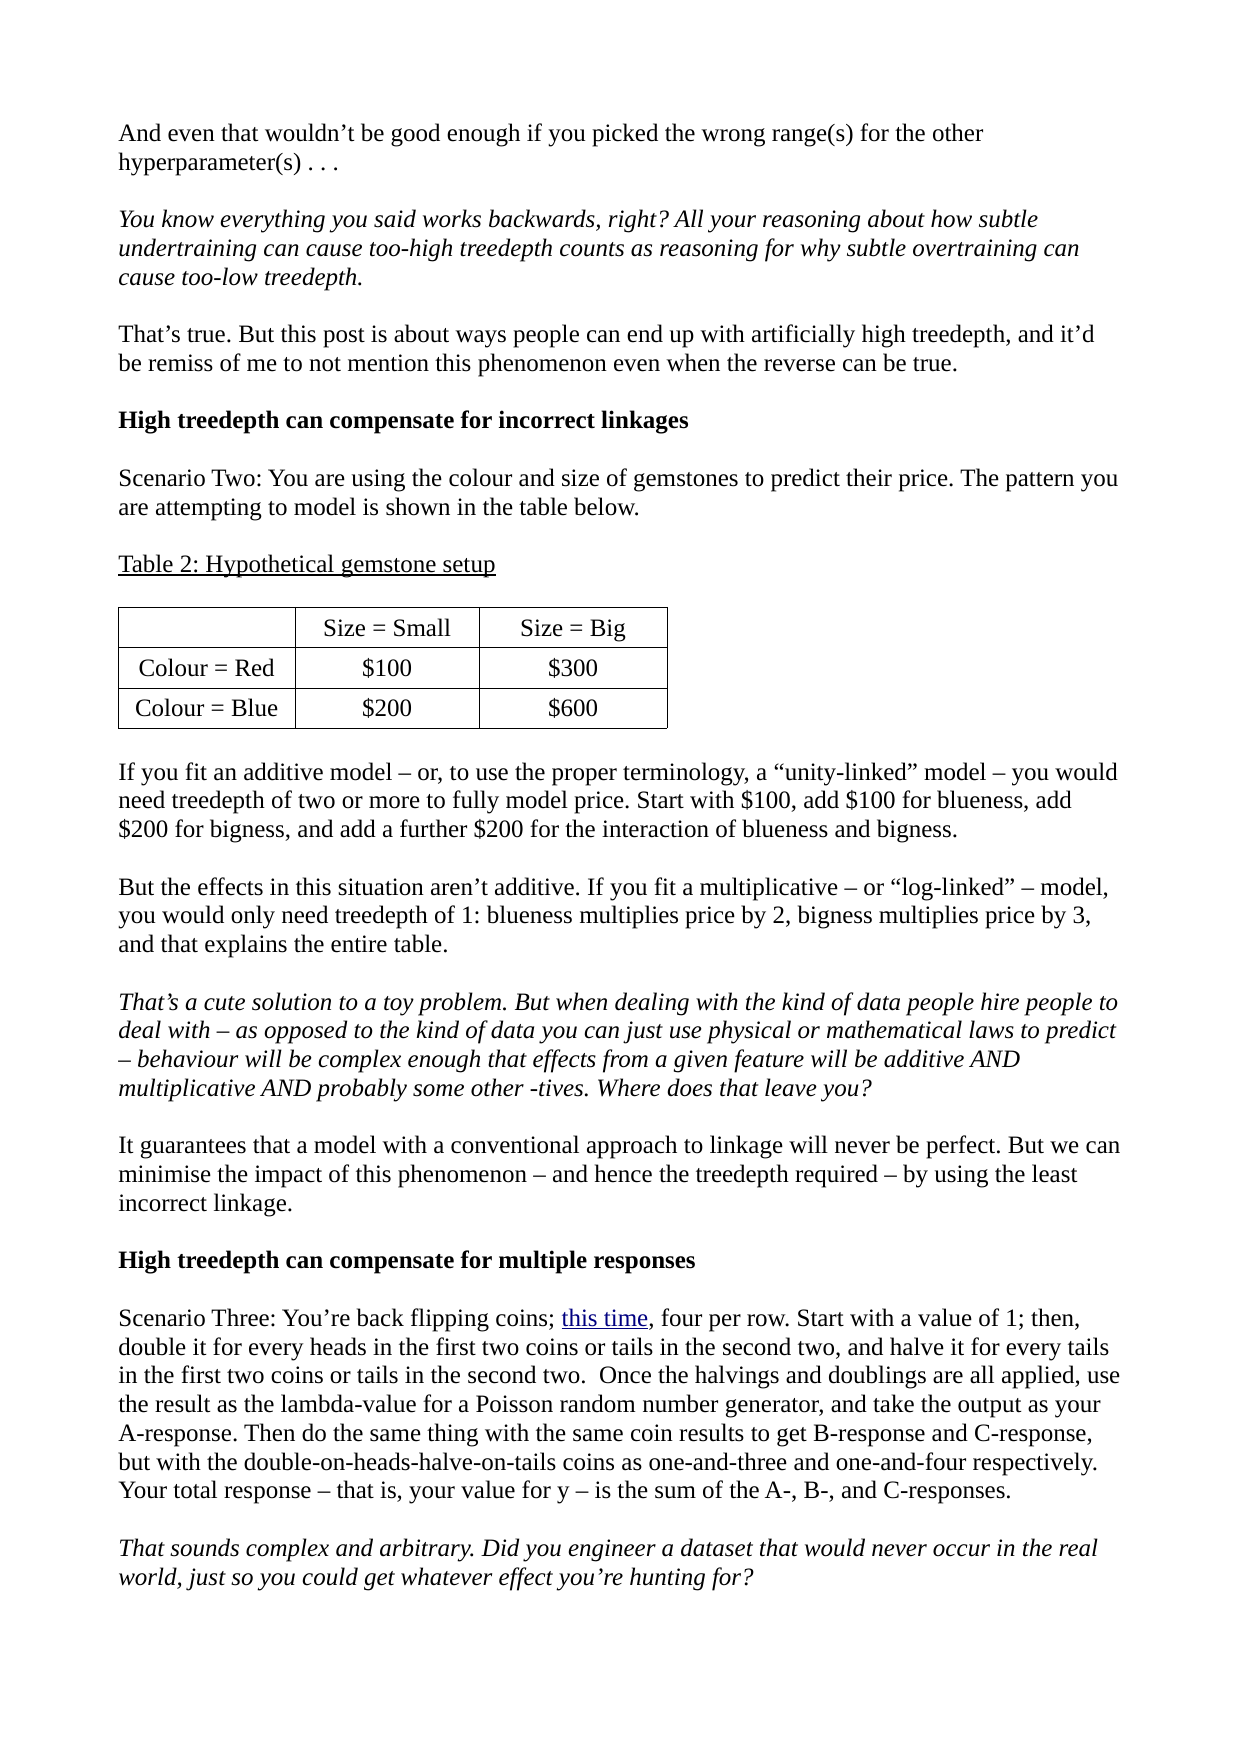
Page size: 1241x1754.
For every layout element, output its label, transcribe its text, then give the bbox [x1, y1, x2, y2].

text You know everything you said works backwards, right? All your reasoning about how subtle undertraining can cause too-high treedepth counts as reasoning for why subtle overtraining can cause too-low treedepth. [118, 204, 1122, 291]
table_cell $300 [480, 648, 667, 687]
table_cell $600 [480, 689, 667, 728]
text If you fit an additive model – or, to use the proper terminology, a “unity-linked” model – you would need treedepth of two or more to fully model price. Start with $100, add $100 for blueness, add $200 for bigness, and add a further $200 for the interaction of blueness and bigness. [118, 757, 1122, 843]
table_cell $200 [296, 689, 479, 728]
text High treedepth can compensate for multiple responses [118, 1245, 1122, 1274]
text Scenario Two: You are using the colour and size of gemstones to predict their price. The pattern you are attempting to model is shown in the table below. [118, 463, 1122, 521]
text Scenario Three: You’re back flipping coins; this time, four per row. Start with a value of 1; then, double it for every heads in the first two coins or tails in the second two, and halve it for every tails in the first two coins or tails in the second two. Once the halvings and doublings are all applied, use the result as the lambda-value for a Poisson random number generator, and take the output as your A-response. Then do the same thing with the same coin results to get B-response and C-response, but with the double-on-heads-halve-on-tails coins as one-and-three and one-and-four respectively. Your total response – that is, your value for y – is the sum of the A-, B-, and C-responses. [118, 1303, 1122, 1504]
table_cell Colour = Red [119, 648, 295, 687]
text It guarantees that a model with a conventional approach to linkage will never be perfect. But we can minimise the impact of this phenomenon – and hence the treedepth required – by using the least incorrect linkage. [118, 1130, 1122, 1217]
text That’s a cute solution to a toy problem. But when dealing with the kind of data people hire people to deal with – as opposed to the kind of data you can just use physical or mathematical laws to predict – behaviour will be complex enough that effects from a given feature will be additive AND multiplicative AND probably some other -tives. Where does that leave you? [118, 987, 1122, 1102]
text High treedepth can compensate for incorrect linkages [118, 406, 1122, 434]
text Table 2: Hypothetical gemstone setup [118, 549, 1122, 578]
text That’s true. But this post is about ways people can end up with artificially high treedepth, and it’d be remiss of me to not mention this phenomenon even when the reverse can be true. [118, 319, 1122, 377]
text But the effects in this situation aren’t additive. If you fit a multiplicative – or “log-linked” – model, you would only need treedepth of 1: blueness multiplies price by 2, bigness multiplies price by 3, and that explains the entire table. [118, 872, 1122, 958]
table_cell Colour = Blue [119, 689, 295, 728]
text And even that wouldn’t be good enough if you picked the wrong range(s) for the other hyperparameter(s) . . . [118, 118, 1122, 176]
table_header Size = Small [296, 608, 479, 647]
table_header [119, 608, 295, 647]
table_header Size = Big [480, 608, 667, 647]
table_cell $100 [296, 648, 479, 687]
text That sounds complex and arbitrary. Did you engineer a dataset that would never occur in the real world, just so you could get whatever effect you’re hunting for? [118, 1533, 1122, 1590]
